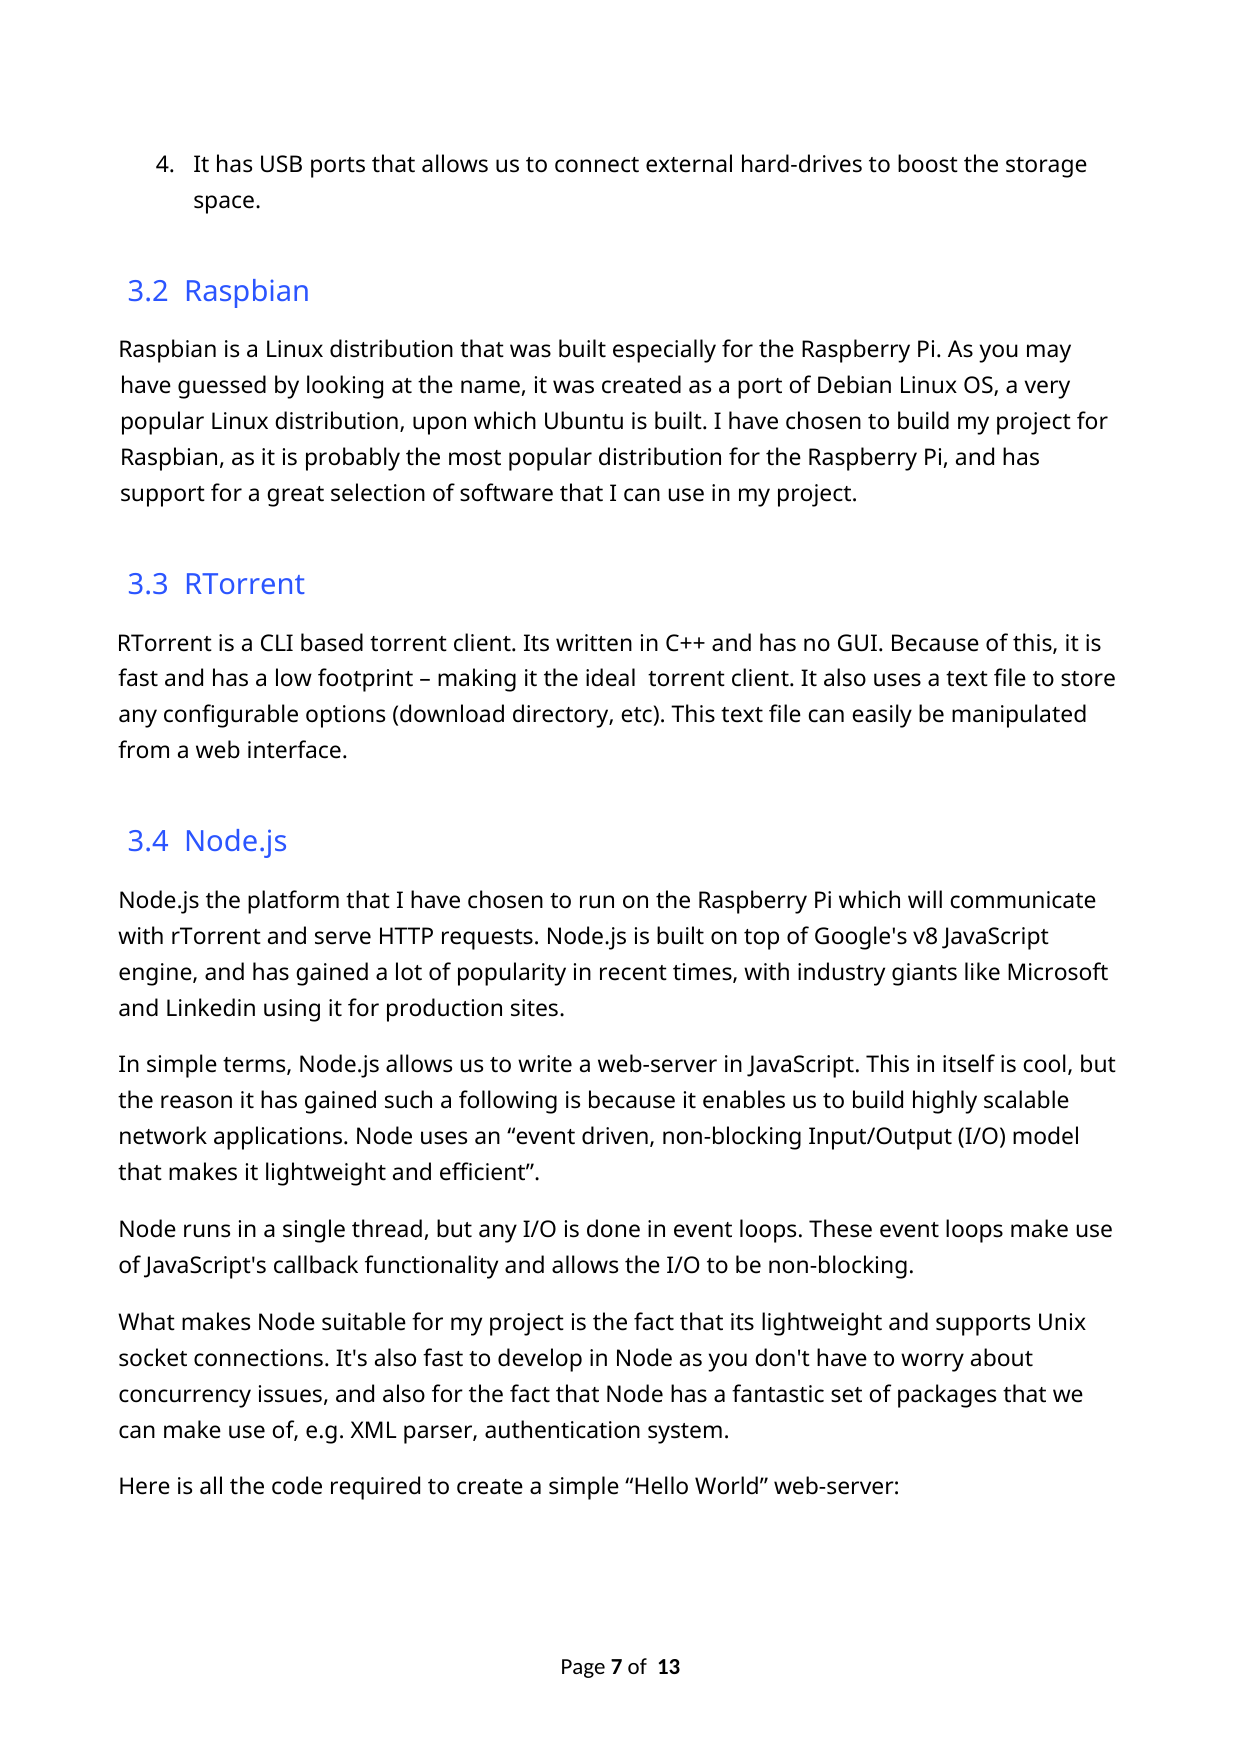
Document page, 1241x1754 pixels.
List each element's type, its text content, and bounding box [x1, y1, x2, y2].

subtitle RTorrent [120, 563, 1122, 603]
text Node runs in a single thread, but any I/O is done in event loops. These event loops make use of JavaScript's callback functionality and allows the I/O to be non-blocking. [118, 1213, 1122, 1280]
text In simple terms, Node.js allows us to write a web-server in JavaScript. This in itself is cool, but the reason it has gained such a following is because it enables us to build highly scalable network applications. Node uses an “event driven, non-blocking Input/Output (I/O) model that makes it lightweight and efficient”. [118, 1048, 1122, 1187]
text RTorrent is a CLI based torrent client. Its written in C++ and has no GUI. Because of this, it is fast and has a low footprint – making it the ideal torrent client. It also uses a text file to store any configurable options (download directory, etc). This text file can easily be manipulated from a web interface. [117, 626, 1122, 766]
subtitle Raspbian [120, 270, 1122, 309]
list It has USB ports that allows us to connect external hard-drives to boost the storage space. [156, 148, 1122, 215]
text Node.js the platform that I have chosen to run on the Raspberry Pi which will communicate with rTorrent and serve HTTP requests. Node.js is built on top of Google's v8 JavaScript engine, and has gained a lot of popularity in recent times, with industry giants like Microsoft and Linkedin using it for production sites. [118, 884, 1122, 1023]
text What makes Node suitable for my project is the fact that its lightweight and supports Unix socket connections. It's also fast to develop in Node as you don't have to worry about concurrency issues, and also for the fact that Node has a fantastic set of packages that we can make use of, e.g. XML parser, authentication system. [118, 1306, 1122, 1445]
subtitle Node.js [120, 821, 1122, 860]
text Here is all the code required to create a simple “Hello World” web-server: [118, 1470, 1122, 1502]
text Raspbian is a Linux distribution that was built especially for the Raspberry Pi. As you may have guessed by looking at the name, it was created as a port of Debian Linux OS, a very popular Linux distribution, upon which Ubuntu is built. I have chosen to build my project for Raspbian, as it is probably the most popular distribution for the Raspberry Pi, and has support for a great selection of software that I can use in my project. [118, 333, 1122, 508]
